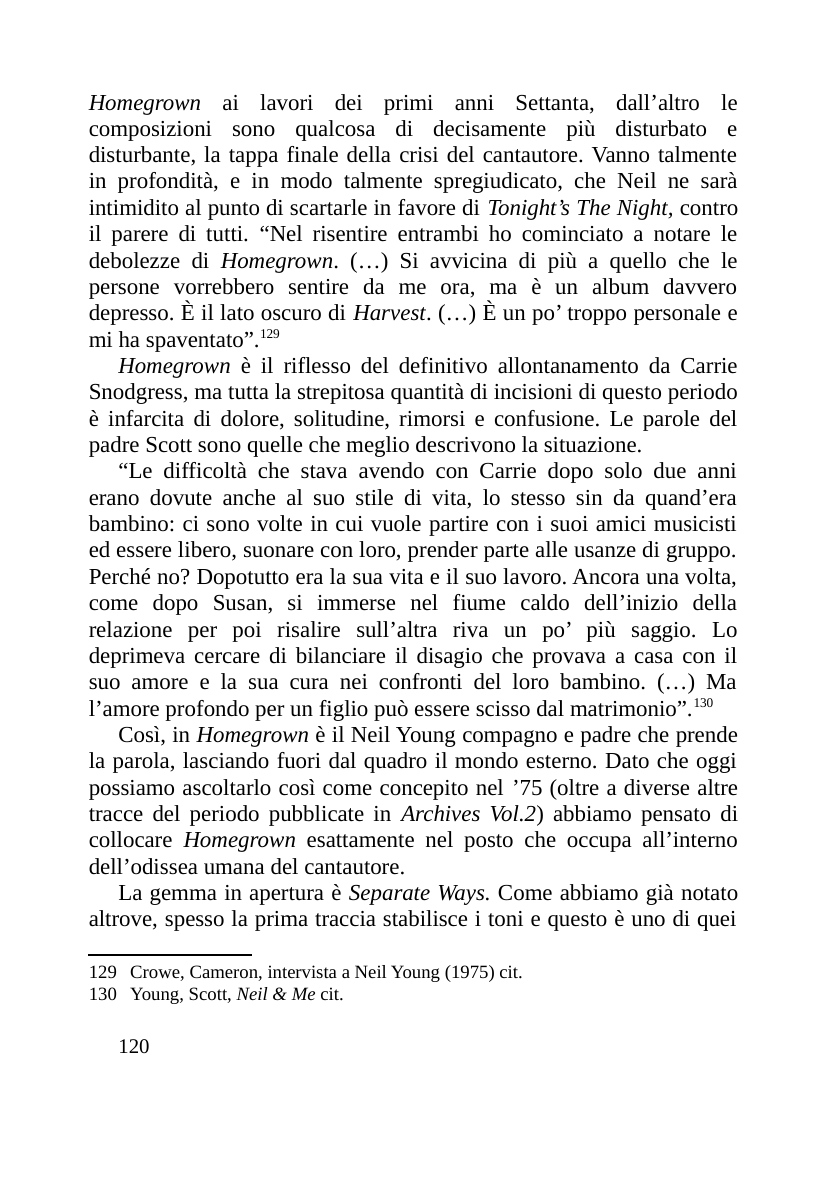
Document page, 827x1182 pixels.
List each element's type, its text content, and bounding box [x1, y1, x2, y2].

text La gemma in apertura è Separate Ways. Come abbiamo già notato altrove, spesso la prima traccia stabilisce i toni e questo è uno di quei [88, 879, 738, 932]
text “Le difficoltà che stava avendo con Carrie dopo solo due anni erano dovute anche al suo stile di vita, lo stesso sin da quand’era bambino: ci sono volte in cui vuole partire con i suoi amici musicisti ed essere libero, suonare con loro, prender parte alle usanze di gruppo. Perché no? Dopotutto era la sua vita e il suo lavoro. Ancora una volta, come dopo Susan, si immerse nel fiume caldo dell’inizio della relazione per poi risalire sull’altra riva un po’ più saggio. Lo deprimeva cercare di bilanciare il disagio che provava a casa con il suo amore e la sua cura nei confronti del loro bambino. (…) Ma l’amore profondo per un figlio può essere scisso dal matrimonio”. [88, 457, 738, 721]
text Young, Scott, Neil & Me cit. [88, 982, 738, 1004]
text Homegrown ai lavori dei primi anni Settanta, dall’altro le composizioni sono qualcosa di decisamente più disturbato e disturbante, la tappa finale della crisi del cantautore. Vanno talmente in profondità, e in modo talmente spregiudicato, che Neil ne sarà intimidito al punto di scartarle in favore di Tonight’s The Night, contro il parere di tutti. “Nel risentire entrambi ho cominciato a notare le debolezze di Homegrown. (…) Si avvicina di più a quello che le persone vorrebbero sentire da me ora, ma è un album davvero depresso. È il lato oscuro di Harvest. (…) È un po’ troppo personale e mi ha spaventato”. [88, 88, 738, 352]
text Crowe, Cameron, intervista a Neil Young (1975) cit. [88, 961, 738, 982]
text Così, in Homegrown è il Neil Young compagno e padre che prende la parola, lasciando fuori dal quadro il mondo esterno. Dato che oggi possiamo ascoltarlo così come concepito nel ’75 (oltre a diverse altre tracce del periodo pubblicate in Archives Vol.2) abbiamo pensato di collocare Homegrown esattamente nel posto che occupa all’interno dell’odissea umana del cantautore. [88, 721, 738, 879]
text Homegrown è il riflesso del definitivo allontanamento da Carrie Snodgress, ma tutta la strepitosa quantità di incisioni di questo periodo è infarcita di dolore, solitudine, rimorsi e confusione. Le parole del padre Scott sono quelle che meglio descrivono la situazione. [88, 352, 738, 457]
